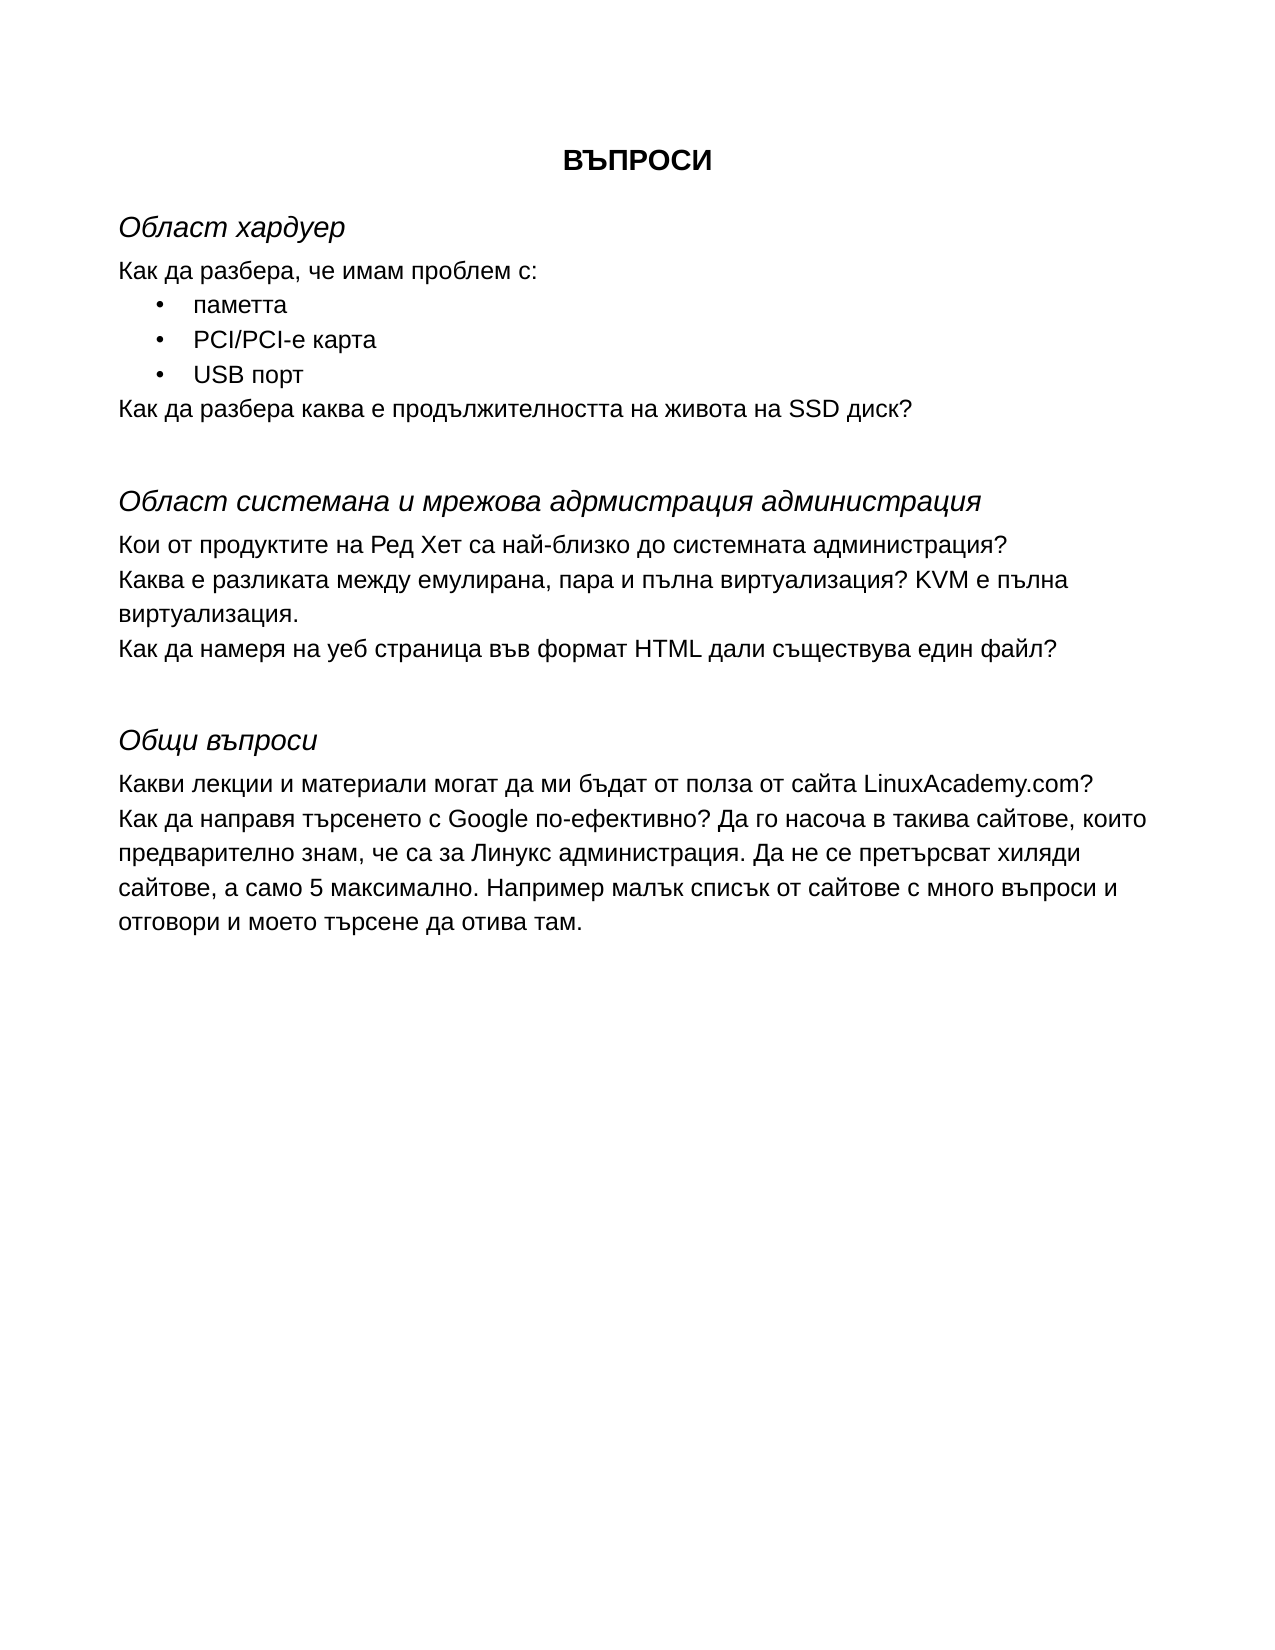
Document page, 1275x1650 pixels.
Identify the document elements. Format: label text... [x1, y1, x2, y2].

subtitle Област системана и мрежова адрмистрация администрация [118, 484, 1157, 518]
subtitle Област хардуер [118, 210, 1157, 243]
subtitle Общи въпроси [118, 723, 1157, 757]
text Какви лекции и материали могат да ми бъдат от полза от сайта LinuxAcademy.com? [118, 769, 1157, 798]
text Как да разбера каква е продължителността на живота на SSD диск? [118, 394, 1157, 423]
text Каква е разликата между емулирана, пара и пълна виртуализация? KVM е пълна виртуализация. [118, 564, 1157, 628]
list USB порт [156, 360, 1157, 388]
list PCI/PCI-e карта [156, 325, 1157, 354]
subtitle ВЪПРОСИ [118, 143, 1157, 177]
text Как да намеря на уеб страница във формат HTML дали съществува един файл? [118, 633, 1157, 662]
text Как да разбера, че имам проблем с: [118, 256, 1157, 285]
text Как да направя търсенето с Google по-ефективно? Да го насоча в такива сайтове, които предварително знам, че са за Линукс администрация. Да не се претърсват хиляди сайтове, а само 5 максимално. Например малък списък от сайтове с много въпроси и отговори и моето търсене да отива там. [118, 804, 1157, 936]
list паметта [156, 291, 1157, 319]
text Кои от продуктите на Ред Хет са най-близко до системната администрация? [118, 530, 1157, 559]
